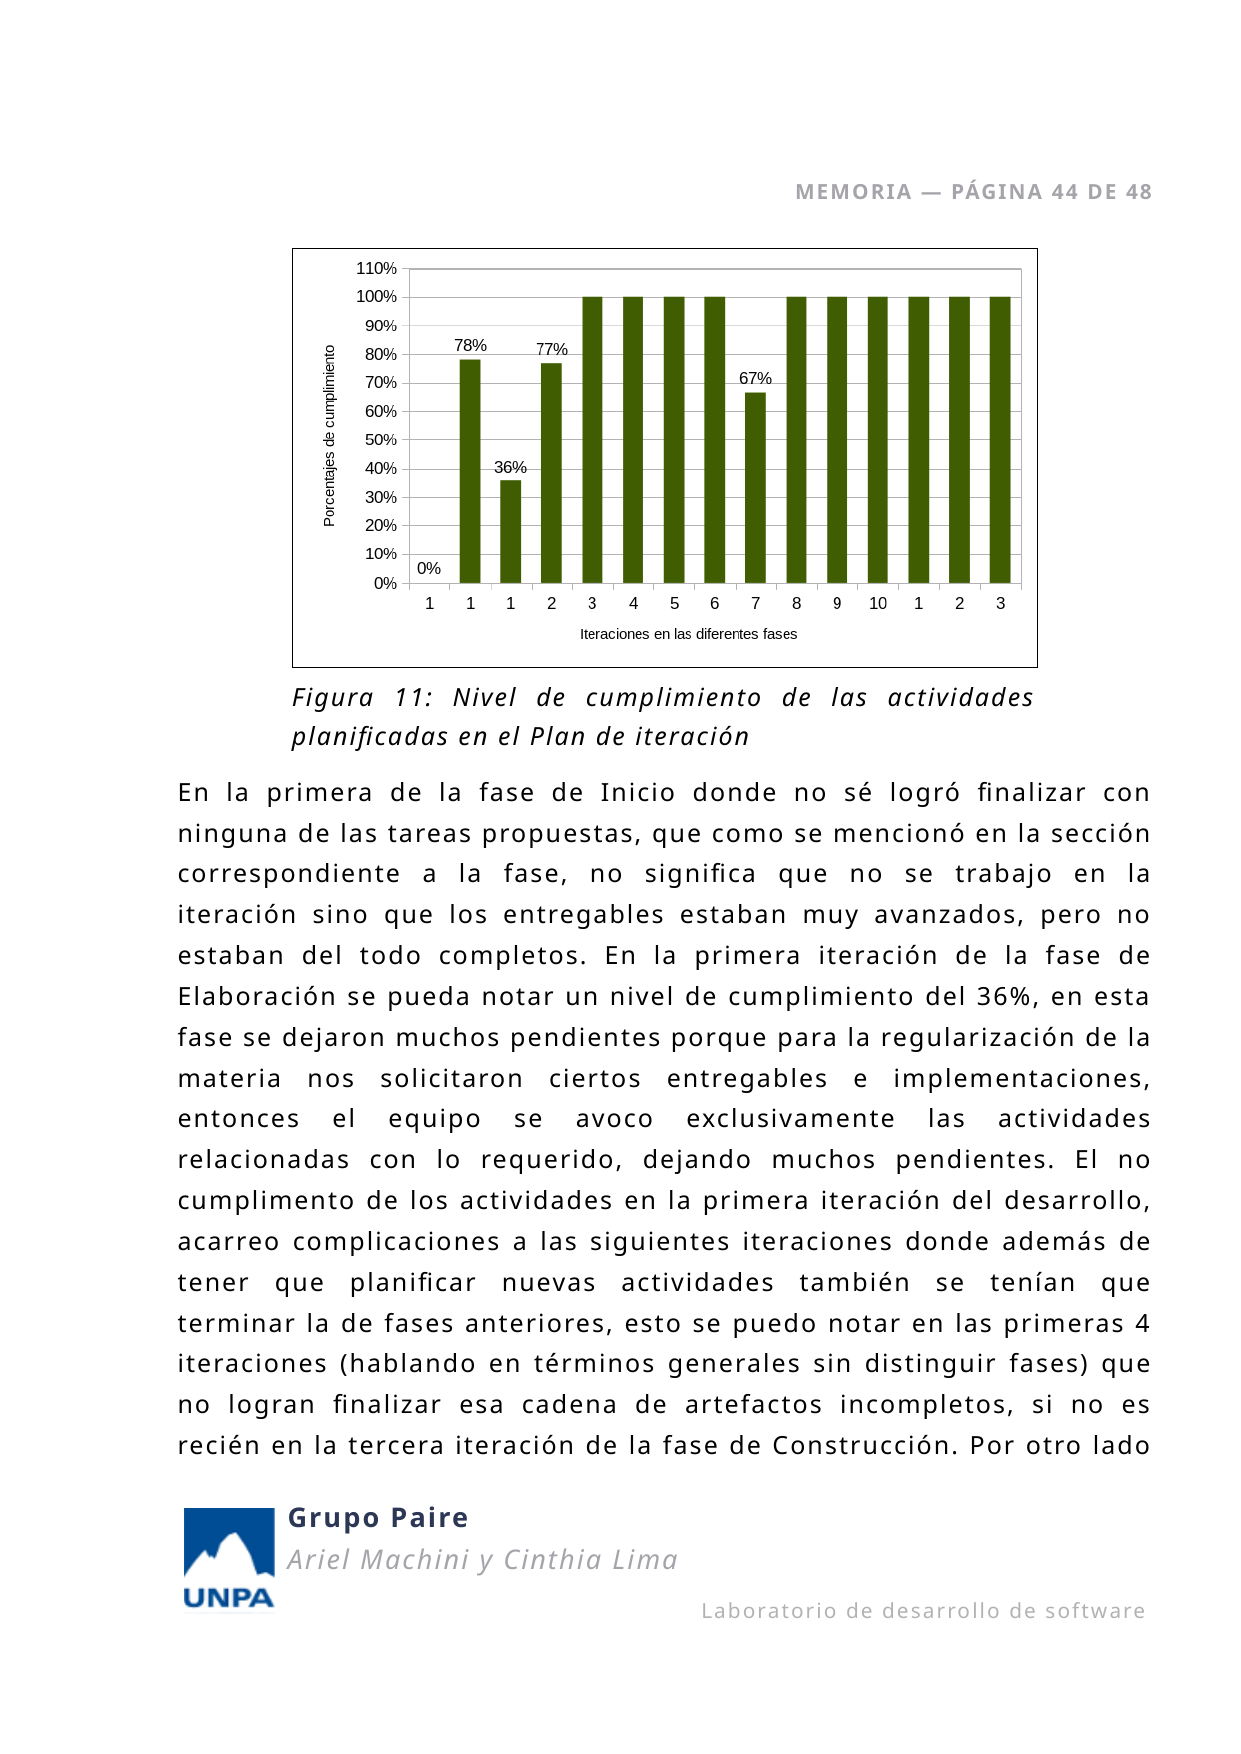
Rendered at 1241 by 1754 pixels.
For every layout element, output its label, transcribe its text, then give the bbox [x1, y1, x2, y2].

text Figura 11: Nivel de cumplimiento de las actividades planificadas en el Plan de iteración [292, 668, 1037, 753]
picture [294, 250, 1035, 665]
text En la primera de la fase de Inicio donde no sé logró finalizar con ninguna de las tareas propuestas, que como se mencionó en la sección correspondiente a la fase, no significa que no se trabajo en la iteración sino que los entregables estaban muy avanzados, pero no estaban del todo completos. En la primera iteración de la fase de Elaboración se pueda notar un nivel de cumplimiento del 36%, en esta fase se dejaron muchos pendientes porque para la regularización de la materia nos solicitaron ciertos entregables e implementaciones, entonces el equipo se avoco exclusivamente las actividades relacionadas con lo requerido, dejando muchos pendientes. El no cumplimento de los actividades en la primera iteración del desarrollo, acarreo complicaciones a las siguientes iteraciones donde además de tener que planificar nuevas actividades también se tenían que terminar la de fases anteriores, esto se puedo notar en las primeras 4 iteraciones (hablando en términos generales sin distinguir fases) que no logran finalizar esa cadena de artefactos incompletos, si no es recién en la tercera iteración de la fase de Construcción. Por otro lado [177, 774, 1152, 1462]
picture [184, 1508, 275, 1614]
